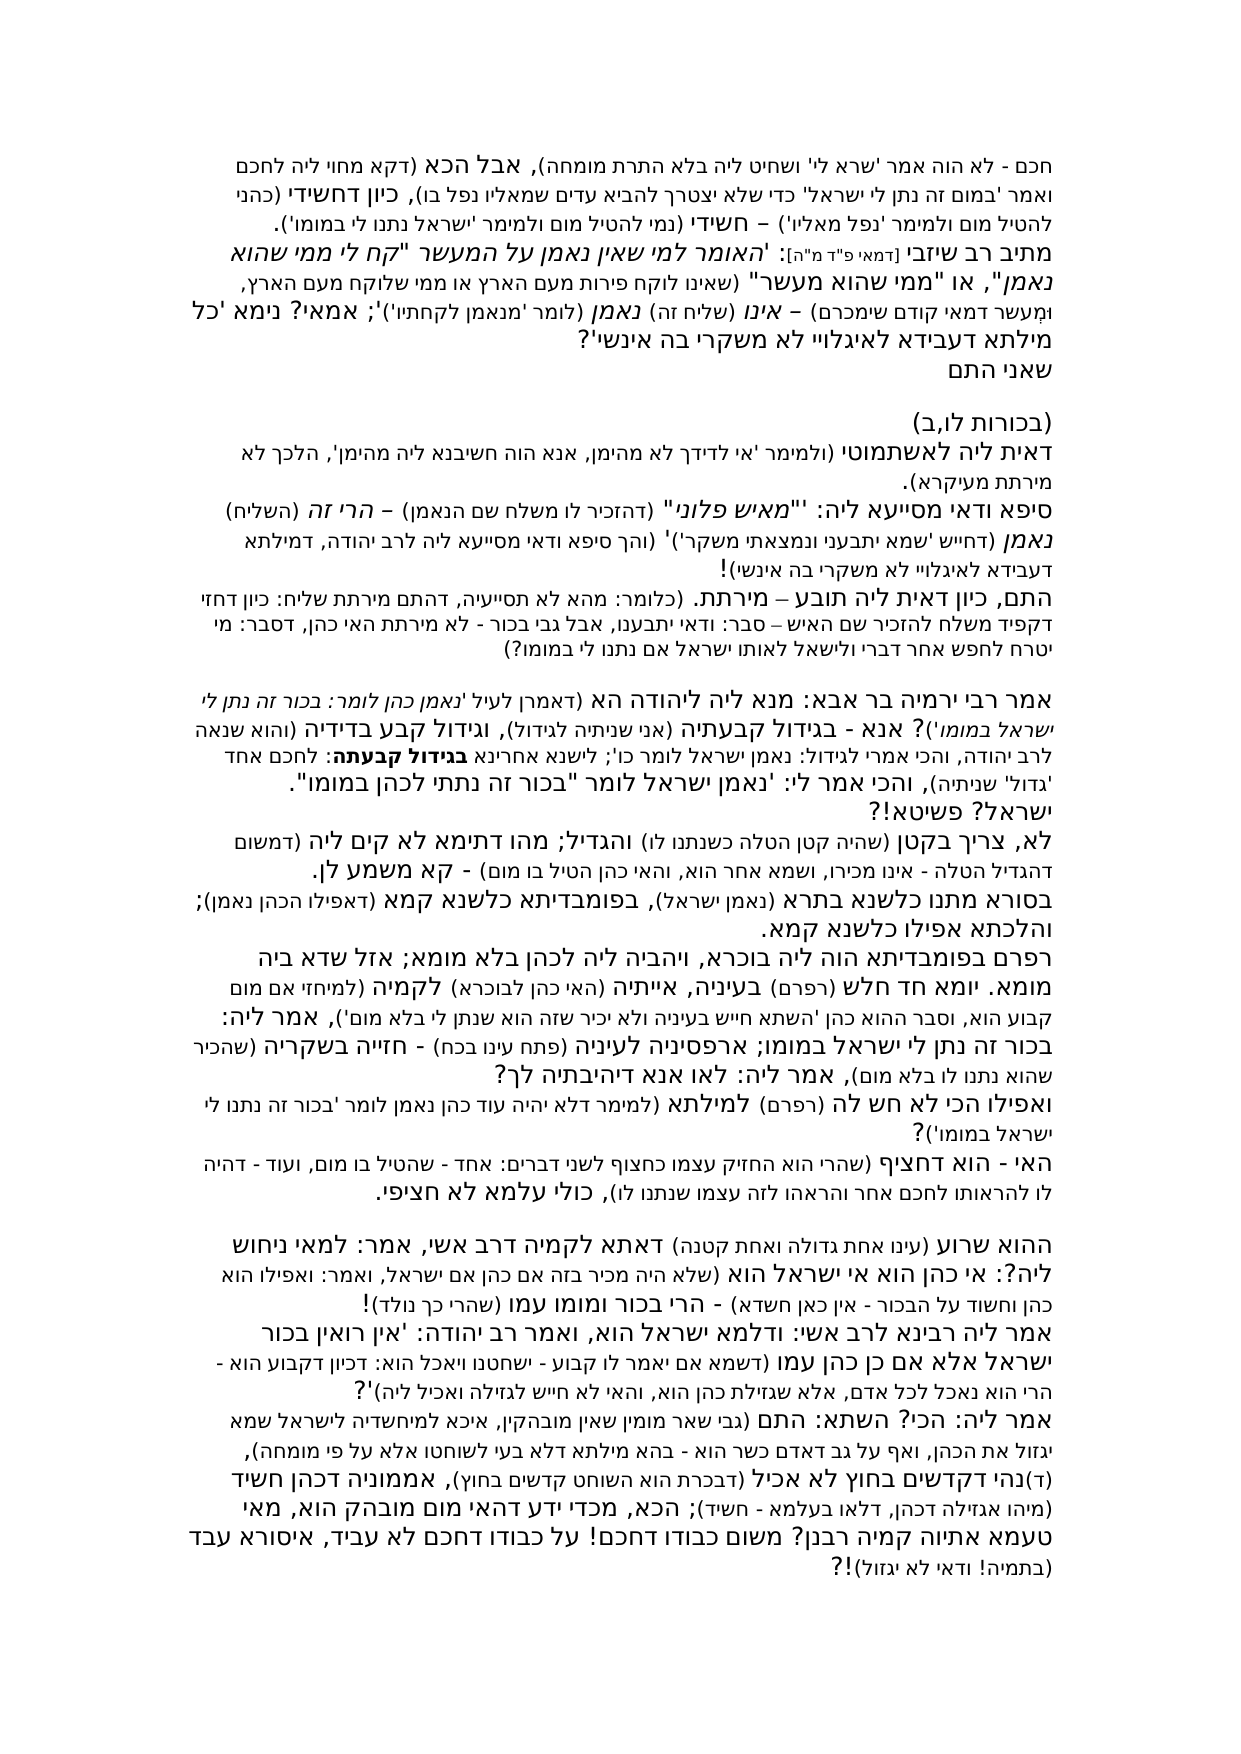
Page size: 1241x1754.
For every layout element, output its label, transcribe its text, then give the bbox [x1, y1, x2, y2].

text והלכתא אפילו כלשנא קמא. [187, 914, 1053, 943]
text דאית ליה לאשתמוטי (ולמימר 'אי לדידך לא מהימן, אנא הוה חשיבנא ליה מהימן', הלכך לא מירתת מעיקרא). [187, 437, 1053, 496]
text אמר ליה רבינא לרב אשי: ודלמא ישראל הוא, ואמר רב יהודה: 'אין רואין בכור ישראל אלא אם כן כהן עמו (דשמא אם יאמר לו קבוע - ישחטנו ויאכל הוא: דכיון דקבוע הוא - הרי הוא נאכל לכל אדם, אלא שגזילת כהן הוא, והאי לא חייש לגזילה ואכיל ליה)'? [187, 1318, 1053, 1406]
text האי - הוא דחציף (שהרי הוא החזיק עצמו כחצוף לשני דברים: אחד - שהטיל בו מום, ועוד - דהיה לו להראותו לחכם אחר והראהו לזה עצמו שנתנו לו), כולי עלמא לא חציפי. [187, 1148, 1053, 1206]
text (בכורות לו,ב) [187, 408, 1053, 437]
text בסורא מתנו כלשנא בתרא (נאמן ישראל), בפומבדיתא כלשנא קמא (דאפילו הכהן נאמן); [187, 885, 1053, 914]
text התם, כיון דאית ליה תובע – מירתת. (כלומר: מהא לא תסייעיה, דהתם מירתת שליח: כיון דחזי דקפיד משלח להזכיר שם האיש – סבר: ודאי יתבענו, אבל גבי בכור - לא מירתת האי כהן, דסבר: מי יטרח לחפש אחר דברי ולישאל לאותו ישראל אם נתנו לי במומו?) [187, 583, 1053, 661]
text ישראל? פשיטא!? [187, 797, 1053, 826]
text ההוא שרוע (עינו אחת גדולה ואחת קטנה) דאתא לקמיה דרב אשי, אמר: למאי ניחוש ליה?: אי כהן הוא אי ישראל הוא (שלא היה מכיר בזה אם כהן אם ישראל, ואמר: ואפילו הוא כהן וחשוד על הבכור - אין כאן חשדא) - הרי בכור ומומו עמו (שהרי כך נולד)! [187, 1230, 1053, 1318]
text שאני התם [187, 355, 1053, 384]
text מתיב רב שיזבי [דמאי פ"ד מ"ה]: 'האומר למי שאין נאמן על המעשר "קח לי ממי שהוא נאמן", או "ממי שהוא מעשר" (שאינו לוקח פירות מעם הארץ או ממי שלוקח מעם הארץ, וּמְעשר דמאי קודם שימכרם) – אינו (שליח זה) נאמן (לומר 'מנאמן לקחתיו')'; אמאי? נימא 'כל מילתא דעבידא לאיגלויי לא משקרי בה אינשי'? [187, 238, 1053, 355]
text ואפילו הכי לא חש לה (רפרם) למילתא (למימר דלא יהיה עוד כהן נאמן לומר 'בכור זה נתנו לי ישראל במומו')? [187, 1089, 1053, 1148]
text אמר ליה: הכי? השתא: התם (גבי שאר מומין שאין מובהקין, איכא למיחשדיה לישראל שמא יגזול את הכהן, ואף על גב דאדם כשר הוא - בהא מילתא דלא בעי לשוחטו אלא על פי מומחה), (ד)נהי דקדשים בחוץ לא אכיל (דבכרת הוא השוחט קדשים בחוץ), אממוניה דכהן חשיד (מיהו אגזילה דכהן, דלאו בעלמא - חשיד); הכא, מכדי ידע דהאי מום מובהק הוא, מאי טעמא אתיוה קמיה רבנן? משום כבודו דחכם! על כבודו דחכם לא עביד, איסורא עבד (בתמיה! ודאי לא יגזול)!? [187, 1406, 1053, 1581]
text אמר רבי ירמיה בר אבא: מנא ליה ליהודה הא (דאמרן לעיל 'נאמן כהן לומר: בכור זה נתן לי ישראל במומו')? אנא - בגידול קבעתיה (אני שניתיה לגידול), וגידול קבע בדידיה (והוא שנאה לרב יהודה, והכי אמרי לגידול: נאמן ישראל לומר כו'; לישנא אחרינא בגידול קבעתה: לחכם אחד 'גדול' שניתיה), והכי אמר לי: 'נאמן ישראל לומר "בכור זה נתתי לכהן במומו". [187, 685, 1053, 797]
text סיפא ודאי מסייעא ליה: '"מאיש פלוני" (דהזכיר לו משלח שם הנאמן) – הרי זה (השליח) נאמן (דחייש 'שמא יתבעני ונמצאתי משקר')' (והך סיפא ודאי מסייעא ליה לרב יהודה, דמילתא דעבידא לאיגלויי לא משקרי בה אינשי)! [187, 496, 1053, 583]
text חכם - לא הוה אמר 'שרא לי' ושחיט ליה בלא התרת מומחה), אבל הכא (דקא מחוי ליה לחכם ואמר 'במום זה נתן לי ישראל' כדי שלא יצטרך להביא עדים שמאליו נפל בו), כיון דחשידי (כהני להטיל מום ולמימר 'נפל מאליו') – חשידי (נמי להטיל מום ולמימר 'ישראל נתנו לי במומו'). [187, 150, 1053, 238]
text לא, צריך בקטן (שהיה קטן הטלה כשנתנו לו) והגדיל; מהו דתימא לא קים ליה (דמשום דהגדיל הטלה - אינו מכירו, ושמא אחר הוא, והאי כהן הטיל בו מום) - קא משמע לן. [187, 826, 1053, 885]
text רפרם בפומבדיתא הוה ליה בוכרא, ויהביה ליה לכהן בלא מומא; אזל שדא ביה מומא. יומא חד חלש (רפרם) בעיניה, אייתיה (האי כהן לבוכרא) לקמיה (למיחזי אם מום קבוע הוא, וסבר ההוא כהן 'השתא חייש בעיניה ולא יכיר שזה הוא שנתן לי בלא מום'), אמר ליה: בכור זה נתן לי ישראל במומו; ארפסיניה לעיניה (פתח עינו בכח) - חזייה בשקריה (שהכיר שהוא נתנו לו בלא מום), אמר ליה: לאו אנא דיהיבתיה לך? [187, 943, 1053, 1089]
